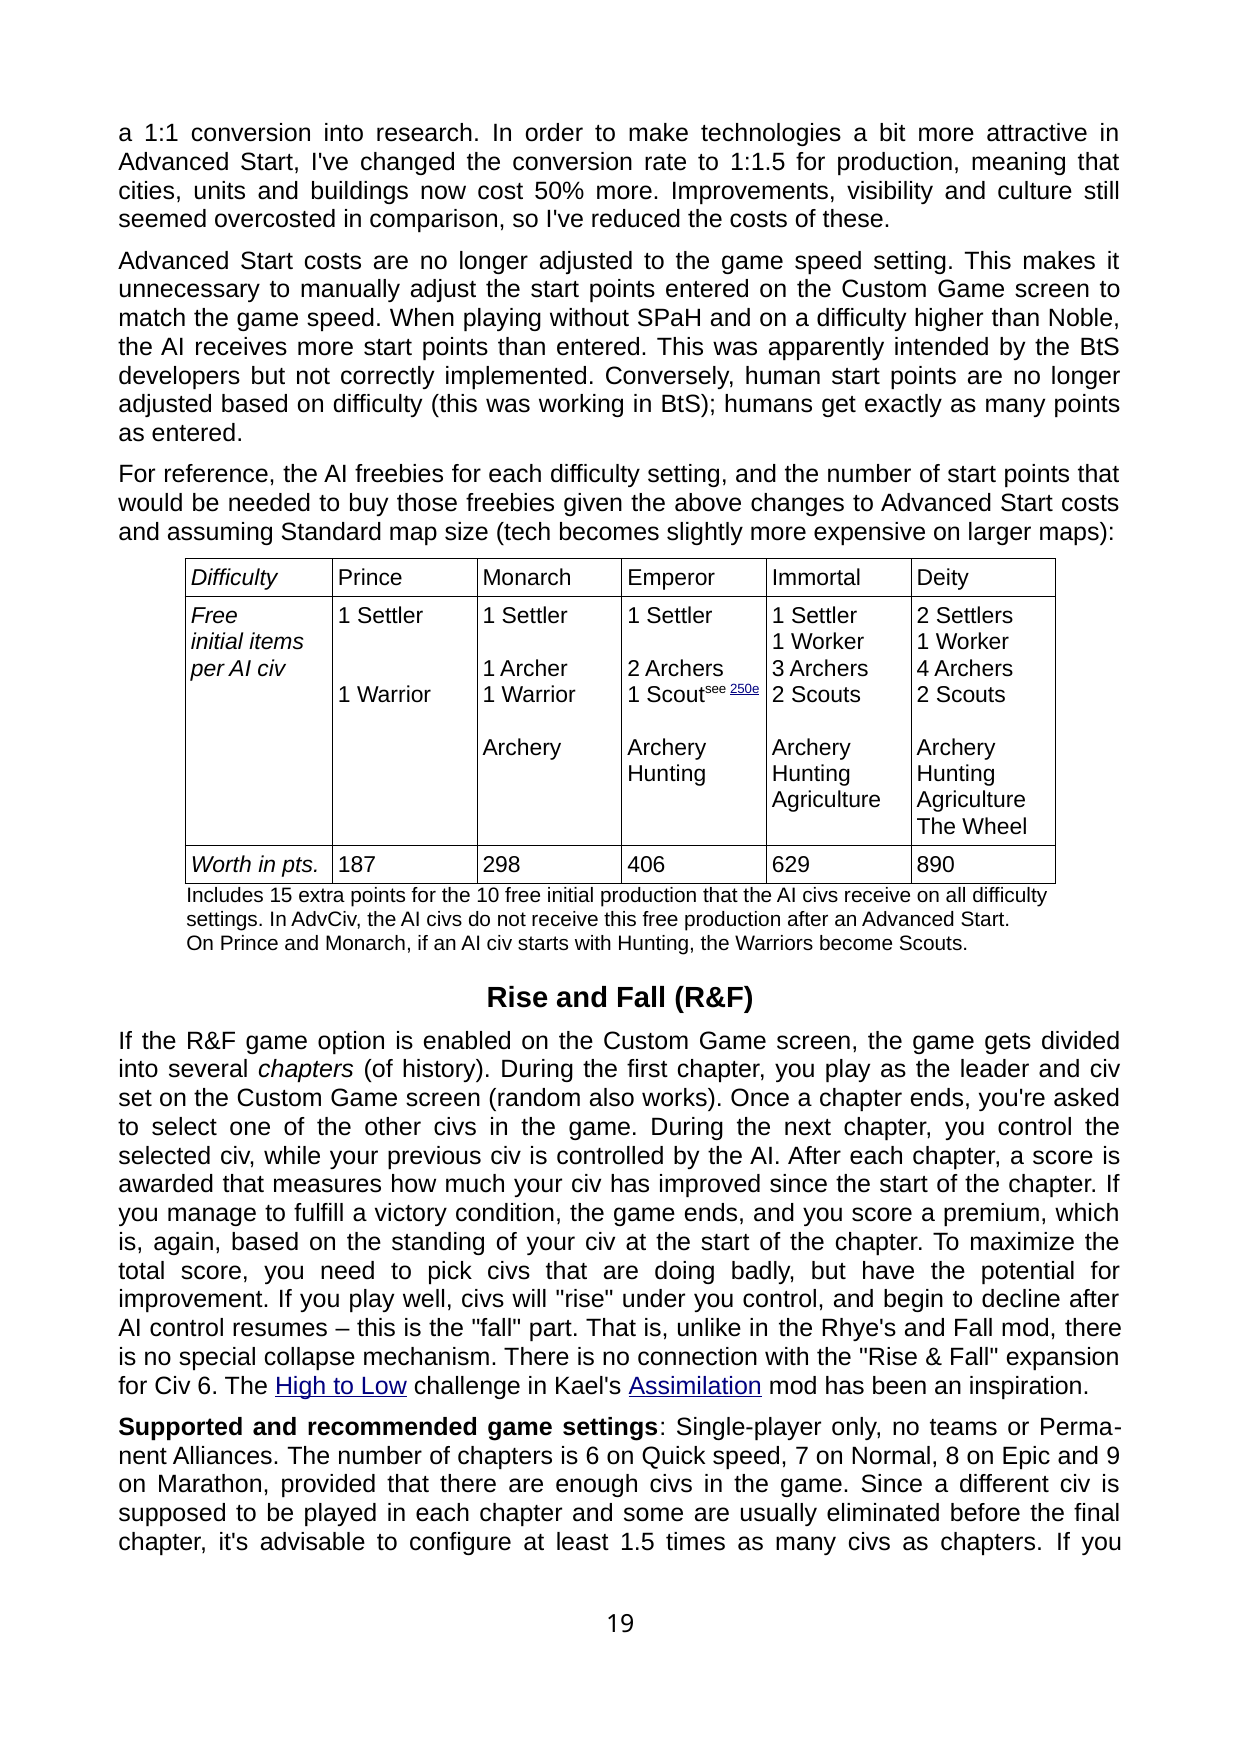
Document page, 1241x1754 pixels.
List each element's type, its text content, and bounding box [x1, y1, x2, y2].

table_header Monarch [478, 559, 621, 596]
table_cell 406 [622, 846, 766, 883]
text If the R&F game option is enabled on the Custom Game screen, the game gets divided into several chapters (of history). During the first chapter, you play as the leader and civ set on the Custom Game screen (random also works). Once a chapter ends, you're asked to select one of the other civs in the game. During the next chapter, you control the selected civ, while your previous civ is controlled by the AI. After each chapter, a score is awarded that measures how much your civ has improved since the start of the chapter. If you manage to fulfill a victory condition, the game ends, and you score a premium, which is, again, based on the standing of your civ at the start of the chapter. To maximize the total score, you need to pick civs that are doing badly, but have the potential for improvement. If you play well, civs will "rise" under you control, and begin to decline after AI control resumes – this is the "fall" part. That is, unlike in the Rhye's and Fall mod, there is no special collapse mechanism. There is no connection with the "Rise & Fall" expansion for Civ 6. The High to Low challenge in Kael's Assimilation mod has been an inspiration. [118, 1026, 1122, 1399]
subtitle Rise and Fall (R&F) [118, 980, 1122, 1013]
text For reference, the AI freebies for each difficulty setting, and the number of start points that would be needed to buy those freebies given the above changes to Advanced Start costs and assuming Standard map size (tech becomes slightly more expensive on larger maps): [118, 459, 1122, 546]
table_header Emperor [622, 559, 766, 596]
table_cell 1 Settler 2 Archers 1 Scoutsee 250e Archery Hunting [622, 597, 766, 845]
table_cell 1 Settler 1 Worker 3 Archers 2 Scouts Archery Hunting Agriculture [767, 597, 911, 845]
table_cell 890 [912, 846, 1055, 883]
table_header Difficulty [186, 559, 332, 596]
text Advanced Start costs are no longer adjusted to the game speed setting. This makes it unnecessary to manually adjust the start points entered on the Custom Game screen to match the game speed. When playing without SPaH and on a difficulty higher than Noble, the AI receives more start points than entered. This was apparently intended by the BtS developers but not correctly implemented. Conversely, human start points are no longer adjusted based on difficulty (this was working in BtS); humans get exactly as many points as entered. [118, 246, 1122, 447]
table_cell 298 [478, 846, 621, 883]
table_cell Worth in pts. [186, 846, 332, 883]
table_cell 629 [767, 846, 911, 883]
table_cell 187 [333, 846, 477, 883]
table_header Deity [912, 559, 1055, 596]
table_cell 1 Settler 1 Warrior [333, 597, 477, 845]
table_header Immortal [767, 559, 911, 596]
table_cell 1 Settler 1 Archer 1 Warrior Archery [478, 597, 621, 845]
table_cell 2 Settlers 1 Worker 4 Archers 2 Scouts Archery Hunting Agriculture The Wheel [912, 597, 1055, 845]
text Includes 15 extra points for the 10 free initial production that the AI civs receive on all difficulty settings. In AdvCiv, the AI civs do not receive this free production after an Advanced Start. On Prince and Monarch, if an AI civ starts with Hunting, the Warriors become Scouts. [186, 883, 1072, 955]
text a 1:1 conversion into research. In order to make technologies a bit more attractive in Advanced Start, I've changed the conversion rate to 1:1.5 for production, meaning that cities, units and buildings now cost 50% more. Improvements, visibility and culture still seemed overcosted in comparison, so I've reduced the costs of these. [118, 118, 1122, 233]
table_header Prince [333, 559, 477, 596]
table_cell Free initial items per AI civ [186, 597, 332, 845]
text Supported and recommended game settings: Single-player only, no teams or Perma­nent Alliances. The number of chapters is 6 on Quick speed, 7 on Normal, 8 on Epic and 9 on Marathon, provided that there are enough civs in the game. Since a different civ is supposed to be played in each chapter and some are usually eliminated before the final chapter, it's advisable to configure at least 1.5 times as many civs as chapters. If you [118, 1412, 1122, 1556]
